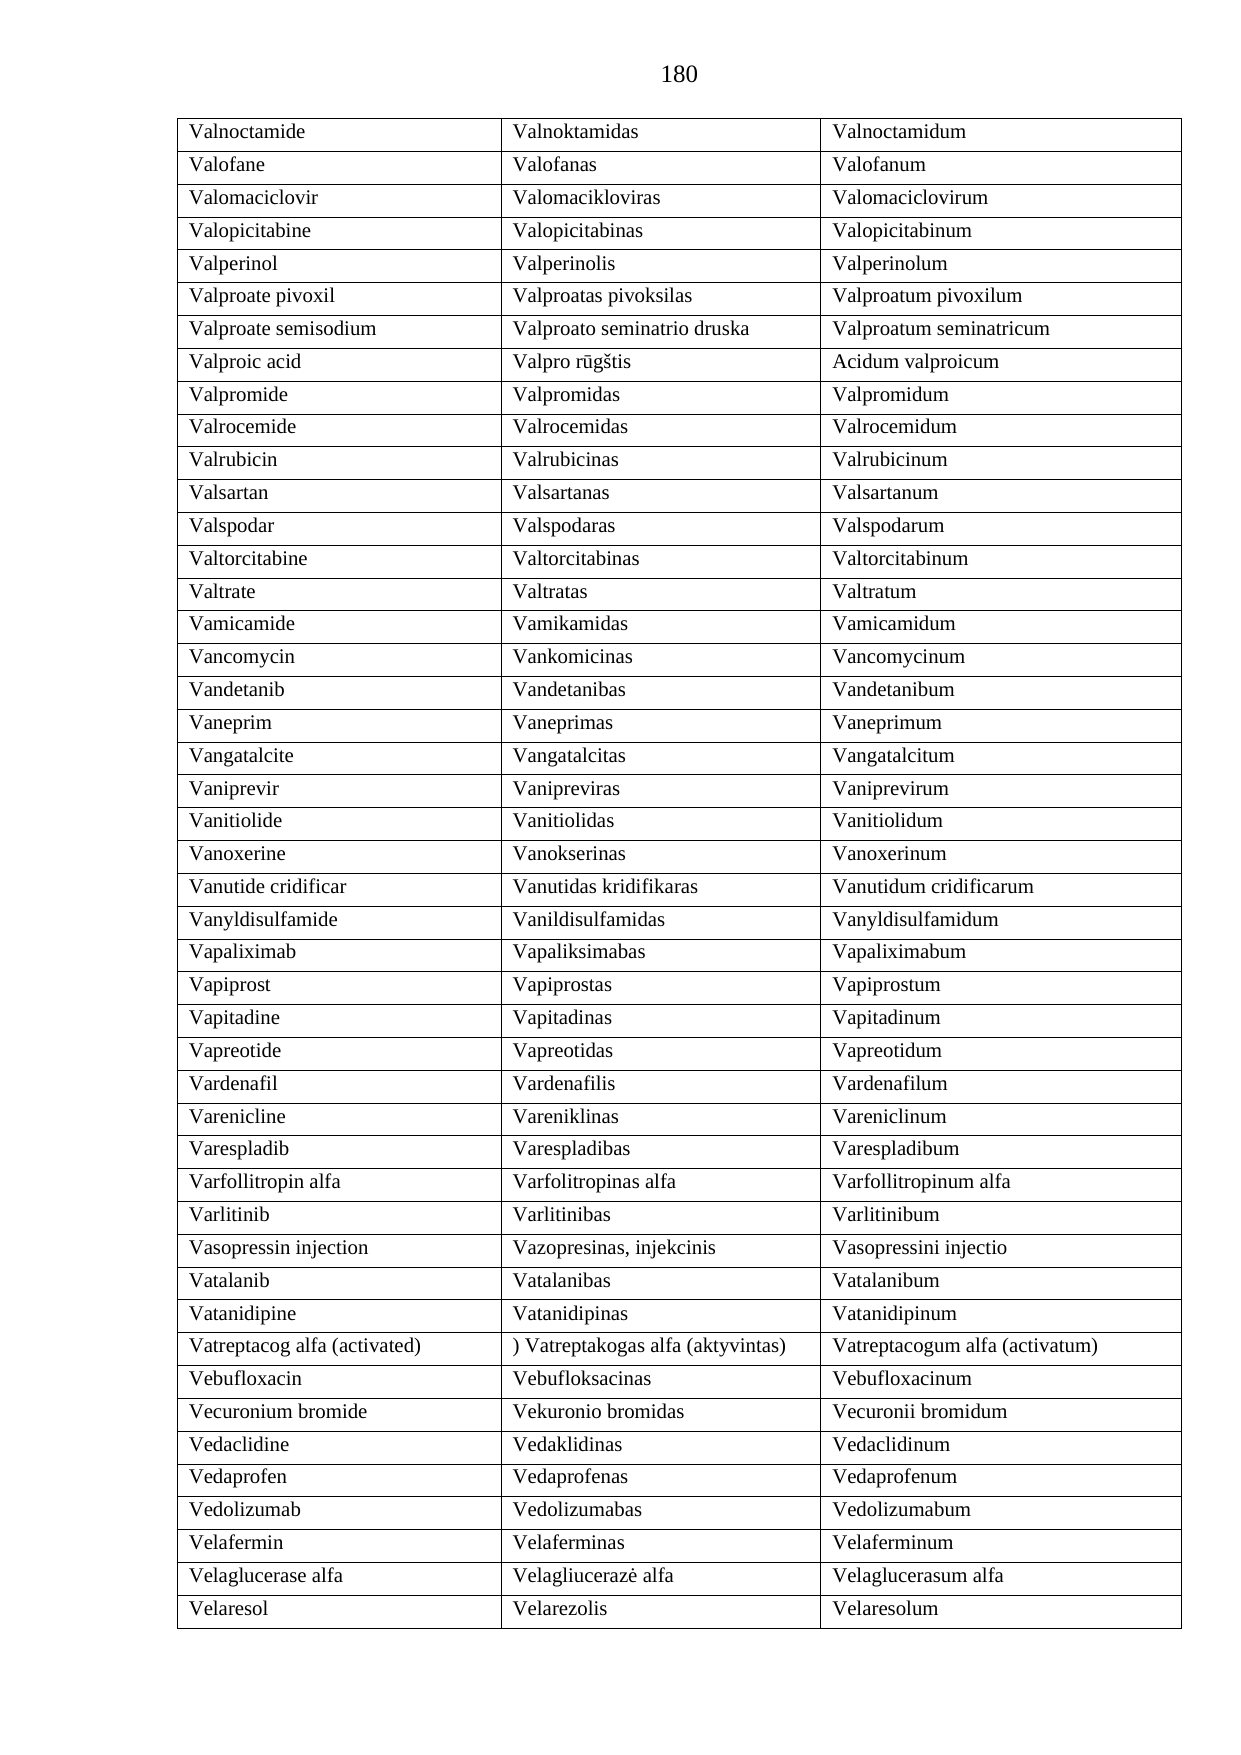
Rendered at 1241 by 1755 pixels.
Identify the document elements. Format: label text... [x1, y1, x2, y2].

table_cell Valproatum pivoxilum [821, 283, 1181, 315]
table_cell Vareniklinas [502, 1104, 820, 1135]
table_cell Vankomicinas [502, 644, 820, 676]
table_cell Valpro rūgštis [502, 349, 820, 381]
table_cell Valperinol [178, 250, 501, 282]
table_cell Vedaprofenas [502, 1465, 820, 1496]
table_cell Varlitinibas [502, 1202, 820, 1234]
table_cell Vasopressini injectio [821, 1235, 1181, 1267]
table_cell Vanoxerine [178, 841, 501, 873]
table_cell Velaglucerase alfa [178, 1563, 501, 1595]
table_cell Velarezolis [502, 1596, 820, 1627]
table_cell Vedaclidine [178, 1432, 501, 1463]
table_cell Velaferminas [502, 1530, 820, 1562]
table_cell Vangatalcite [178, 743, 501, 774]
table_cell Vebufloxacinum [821, 1366, 1181, 1398]
table_cell Valpromidum [821, 382, 1181, 413]
table_cell Valtorcitabine [178, 546, 501, 577]
table_cell Vedaclidinum [821, 1432, 1181, 1463]
table_cell Vatalanib [178, 1268, 501, 1299]
table_cell Valrocemide [178, 415, 501, 446]
table_cell Vatreptacog alfa (activated) [178, 1333, 501, 1365]
table_cell Valproate semisodium [178, 316, 501, 348]
table_cell Vaniprevirum [821, 775, 1181, 807]
table_cell Valproato seminatrio druska [502, 316, 820, 348]
table_cell Valpromidas [502, 382, 820, 413]
table_cell Varespladib [178, 1136, 501, 1168]
table_cell Vanyldisulfamidum [821, 907, 1181, 938]
table_cell Valsartanas [502, 480, 820, 512]
table_cell Valomaciclovirum [821, 185, 1181, 217]
table_cell Varespladibum [821, 1136, 1181, 1168]
table_cell Vatreptacogum alfa (activatum) [821, 1333, 1181, 1365]
table_cell Vekuronio bromidas [502, 1399, 820, 1431]
table_cell Vapaliksimabas [502, 940, 820, 971]
table_cell Valnoctamide [178, 119, 501, 151]
table_cell Vaniprevir [178, 775, 501, 807]
table_cell Vedaklidinas [502, 1432, 820, 1463]
table_cell Valomacikloviras [502, 185, 820, 217]
table_cell Valofanas [502, 152, 820, 184]
table_cell Valrubicin [178, 447, 501, 479]
table_cell Valopicitabine [178, 218, 501, 249]
table_cell Vanutidas kridifikaras [502, 874, 820, 906]
table_cell Vatanidipinas [502, 1300, 820, 1332]
table_cell Vardenafilum [821, 1071, 1181, 1102]
table_cell Valsartanum [821, 480, 1181, 512]
table_cell Vatalanibum [821, 1268, 1181, 1299]
table_cell Vanutidum cridificarum [821, 874, 1181, 906]
table_cell Varfollitropin alfa [178, 1169, 501, 1201]
table_cell Vanokserinas [502, 841, 820, 873]
table_cell Valperinolis [502, 250, 820, 282]
table_cell Valofanum [821, 152, 1181, 184]
table_cell Vapiprost [178, 972, 501, 1004]
table_cell Valopicitabinas [502, 218, 820, 249]
table_cell Valproate pivoxil [178, 283, 501, 315]
table_cell Valrocemidas [502, 415, 820, 446]
table_cell Valomaciclovir [178, 185, 501, 217]
table_cell Valsartan [178, 480, 501, 512]
table_cell Vandetanib [178, 677, 501, 709]
table_cell Valtratum [821, 579, 1181, 610]
table_cell Vancomycin [178, 644, 501, 676]
table_cell Vebufloksacinas [502, 1366, 820, 1398]
table_cell Valtratas [502, 579, 820, 610]
table_cell Vapreotidum [821, 1038, 1181, 1070]
table_cell Vardenafilis [502, 1071, 820, 1102]
table_cell Valrocemidum [821, 415, 1181, 446]
table_cell Vatalanibas [502, 1268, 820, 1299]
table_cell Velagliucerazė alfa [502, 1563, 820, 1595]
table_cell Velafermin [178, 1530, 501, 1562]
table_cell Vanoxerinum [821, 841, 1181, 873]
table_cell Valofane [178, 152, 501, 184]
table_cell Valproic acid [178, 349, 501, 381]
table_cell Velaresol [178, 1596, 501, 1627]
table_cell Vangatalcitum [821, 743, 1181, 774]
table_cell ) Vatreptakogas alfa (aktyvintas) [502, 1333, 820, 1365]
table_cell Valproatas pivoksilas [502, 283, 820, 315]
table_cell Valrubicinas [502, 447, 820, 479]
table_cell Vatanidipine [178, 1300, 501, 1332]
table_cell Valperinolum [821, 250, 1181, 282]
table_cell Vaneprimum [821, 710, 1181, 742]
table_cell Varfolitropinas alfa [502, 1169, 820, 1201]
table_cell Vanyldisulfamide [178, 907, 501, 938]
table_cell Vecuronii bromidum [821, 1399, 1181, 1431]
table_cell Vasopressin injection [178, 1235, 501, 1267]
table_cell Valrubicinum [821, 447, 1181, 479]
table_cell Vapitadine [178, 1005, 501, 1037]
table_cell Valpromide [178, 382, 501, 413]
table_cell Vedolizumabum [821, 1497, 1181, 1529]
table_cell Vazopresinas, injekcinis [502, 1235, 820, 1267]
table_cell Vapreotide [178, 1038, 501, 1070]
table_cell Vaneprimas [502, 710, 820, 742]
table_cell Vapiprostas [502, 972, 820, 1004]
table_cell Vamicamide [178, 611, 501, 643]
table_cell Vamikamidas [502, 611, 820, 643]
table_cell Vanutide cridificar [178, 874, 501, 906]
table_cell Varfollitropinum alfa [821, 1169, 1181, 1201]
table_cell Vebufloxacin [178, 1366, 501, 1398]
table_cell Vapitadinum [821, 1005, 1181, 1037]
table_cell Vedaprofenum [821, 1465, 1181, 1496]
table_cell Vedaprofen [178, 1465, 501, 1496]
table_cell Vatanidipinum [821, 1300, 1181, 1332]
table_cell Vamicamidum [821, 611, 1181, 643]
table_cell Valnoktamidas [502, 119, 820, 151]
table_cell Vaneprim [178, 710, 501, 742]
table_cell Varespladibas [502, 1136, 820, 1168]
table_cell Vandetanibas [502, 677, 820, 709]
table_cell Valopicitabinum [821, 218, 1181, 249]
table_cell Velaresolum [821, 1596, 1181, 1627]
table_cell Vapaliximabum [821, 940, 1181, 971]
table_cell Varenicline [178, 1104, 501, 1135]
table_cell Valspodarum [821, 513, 1181, 545]
table_cell Vedolizumab [178, 1497, 501, 1529]
table_cell Valtorcitabinum [821, 546, 1181, 577]
table_cell Vapiprostum [821, 972, 1181, 1004]
table_cell Vedolizumabas [502, 1497, 820, 1529]
table_cell Acidum valproicum [821, 349, 1181, 381]
table_cell Vandetanibum [821, 677, 1181, 709]
table_cell Vapaliximab [178, 940, 501, 971]
table_cell Valtorcitabinas [502, 546, 820, 577]
table_cell Vardenafil [178, 1071, 501, 1102]
table_cell Valspodar [178, 513, 501, 545]
table_cell Velaglucerasum alfa [821, 1563, 1181, 1595]
table_cell Vanitiolidum [821, 808, 1181, 840]
table_cell Vapreotidas [502, 1038, 820, 1070]
table_cell Vapitadinas [502, 1005, 820, 1037]
table_cell Valnoctamidum [821, 119, 1181, 151]
table_cell Vanipreviras [502, 775, 820, 807]
table_cell Vecuronium bromide [178, 1399, 501, 1431]
table_cell Vancomycinum [821, 644, 1181, 676]
table_cell Vareniclinum [821, 1104, 1181, 1135]
table_cell Valtrate [178, 579, 501, 610]
table_cell Valproatum seminatricum [821, 316, 1181, 348]
table_cell Velaferminum [821, 1530, 1181, 1562]
table_cell Varlitinibum [821, 1202, 1181, 1234]
table_cell Vanitiolide [178, 808, 501, 840]
table_cell Varlitinib [178, 1202, 501, 1234]
table_cell Valspodaras [502, 513, 820, 545]
table_cell Vanildisulfamidas [502, 907, 820, 938]
table_cell Vanitiolidas [502, 808, 820, 840]
table_cell Vangatalcitas [502, 743, 820, 774]
